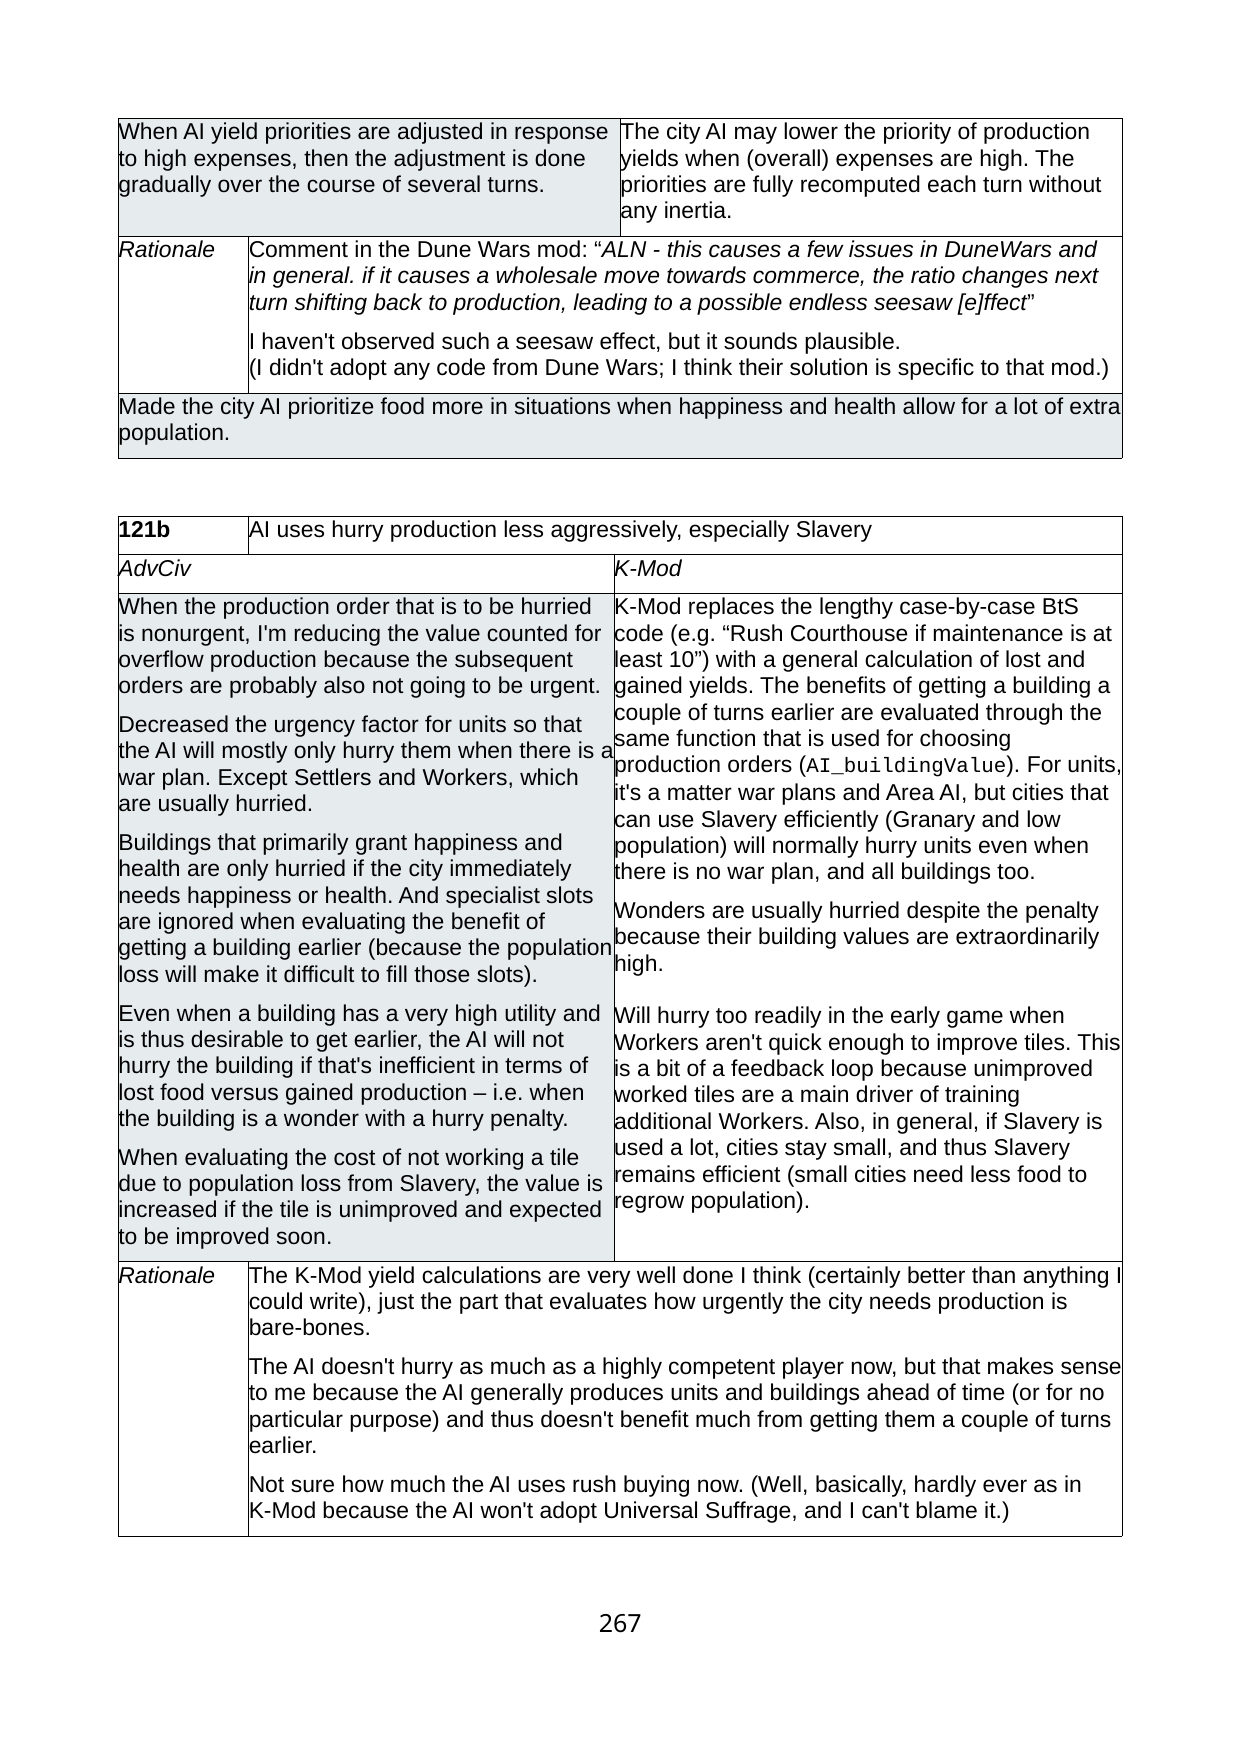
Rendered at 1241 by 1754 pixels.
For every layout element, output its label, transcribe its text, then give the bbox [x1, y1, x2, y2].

table_cell Rationale [119, 237, 248, 393]
table_cell Made the city AI prioritize food more in situations when happiness and health allow for a lot of extra population. [119, 394, 1122, 458]
table_cell When the production order that is to be hurried is nonurgent, I'm reducing the value counted for overflow production because the subsequent orders are probably also not going to be urgent. Decreased the urgency factor for units so that the AI will mostly only hurry them when there is a war plan. Except Settlers and Workers, which are usually hurried. Buildings that primarily grant happiness and health are only hurried if the city immediately needs happiness or health. And specialist slots are ignored when evaluating the benefit of getting a building earlier (because the population loss will make it difficult to fill those slots). Even when a building has a very high utility and is thus desirable to get earlier, the AI will not hurry the building if that's inefficient in terms of lost food versus gained production – i.e. when the building is a wonder with a hurry penalty. When evaluating the cost of not working a tile due to population loss from Slavery, the value is increased if the tile is unimproved and expected to be improved soon. [119, 594, 614, 1261]
table_cell K-Mod replaces the lengthy case-by-case BtS code (e.g. “Rush Courthouse if maintenance is at least 10”) with a general calculation of lost and gained yields. The benefits of getting a building a couple of turns earlier are evaluated through the same function that is used for choosing production orders (AI_buildingValue). For units, it's a matter war plans and Area AI, but cities that can use Slavery efficiently (Granary and low population) will normally hurry units even when there is no war plan, and all buildings too. Wonders are usually hurried despite the penalty because their building values are extraordinarily high. Will hurry too readily in the early game when Workers aren't quick enough to improve tiles. This is a bit of a feedback loop because unimproved worked tiles are a main driver of training additional Workers. Also, in general, if Slavery is used a lot, cities stay small, and thus Slavery remains efficient (small cities need less food to regrow population). [615, 594, 1122, 1261]
table_cell K-Mod [615, 555, 1122, 593]
table_cell The city AI may lower the priority of production yields when (overall) expenses are high. The priorities are fully recomputed each turn without any inertia. [621, 119, 1122, 236]
table_cell AdvCiv [119, 555, 614, 593]
table_cell When AI yield priorities are adjusted in response to high expenses, then the adjustment is done gradually over the course of several turns. [119, 119, 620, 236]
table_cell The K-Mod yield calculations are very well done I think (certainly better than anything I could write), just the part that evaluates how urgently the city needs production is bare-bones. The AI doesn't hurry as much as a highly competent player now, but that makes sense to me because the AI generally produces units and buildings ahead of time (or for no particular purpose) and thus doesn't benefit much from getting them a couple of turns earlier. Not sure how much the AI uses rush buying now. (Well, basically, hardly ever as in K‑Mod because the AI won't adopt Universal Suffrage, and I can't blame it.) [249, 1262, 1122, 1536]
table_cell Comment in the Dune Wars mod: “ALN - this causes a few issues in DuneWars and in general. if it causes a wholesale move towards commerce, the ratio changes next turn shifting back to production, leading to a possible endless seesaw [e]ffect” I haven't observed such a seesaw effect, but it sounds plausible. (I didn't adopt any code from Dune Wars; I think their solution is specific to that mod.) [249, 237, 1122, 393]
table_cell Rationale [119, 1262, 248, 1536]
table_header 121b [119, 517, 248, 554]
table_header AI uses hurry production less aggressively, especially Slavery [249, 517, 1122, 554]
